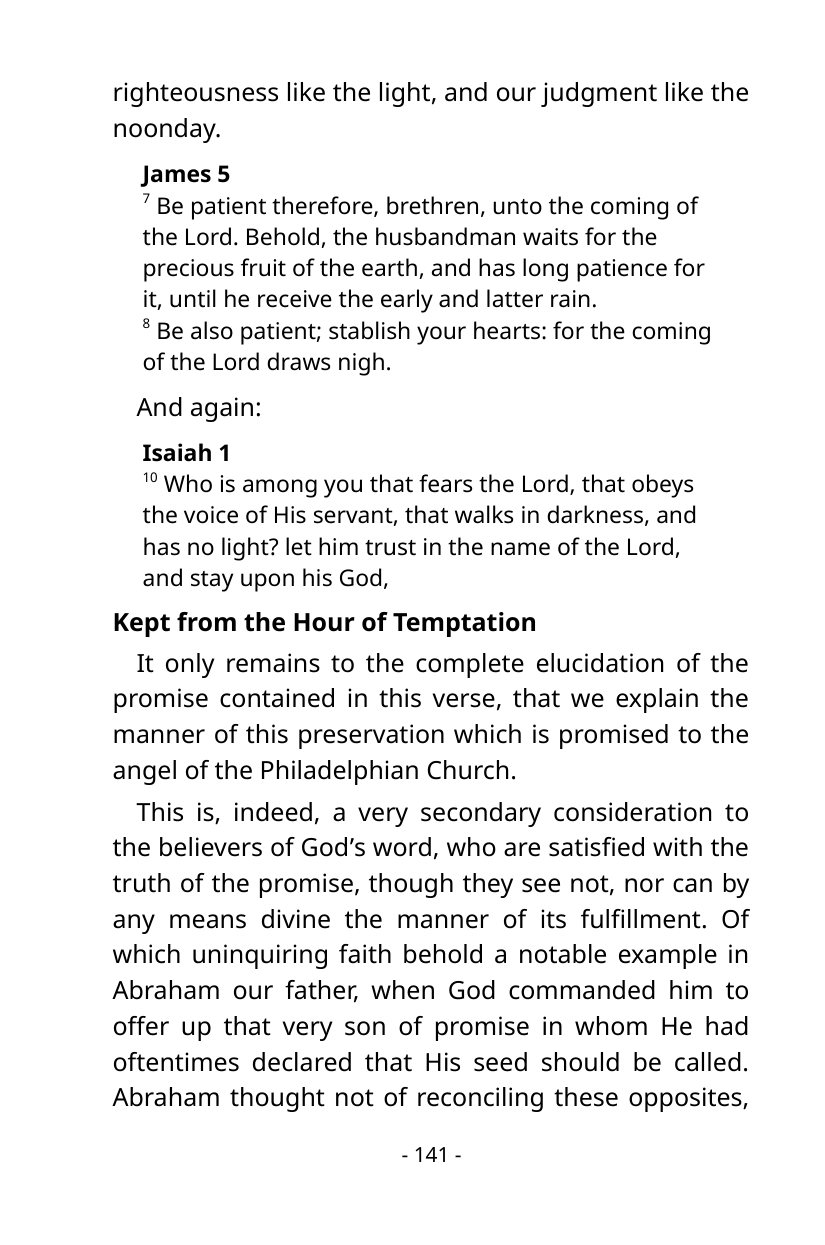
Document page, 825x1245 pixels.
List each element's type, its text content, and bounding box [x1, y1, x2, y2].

text It only remains to the complete elucidation of the promise contained in this verse, that we explain the manner of this preservation which is promised to the angel of the Philadelphian Church. [112, 645, 750, 786]
text righteousness like the light, and our judgment like the noonday. [112, 75, 750, 145]
text And again: [112, 389, 750, 423]
text Isaiah 1 [142, 437, 750, 468]
text 10 Who is among you that fears the Lord, that obeys the voice of His servant, that walks in darkness, and has no light? let him trust in the name of the Lord, and stay upon his God, [142, 468, 720, 593]
subtitle Kept from the Hour of Temptation [112, 605, 750, 639]
text James 5 [142, 158, 750, 190]
text 7 Be patient therefore, brethren, unto the coming of the Lord. Behold, the husbandman waits for the precious fruit of the earth, and has long patience for it, until he receive the early and latter rain. [142, 190, 720, 315]
text This is, indeed, a very secondary consideration to the believers of God’s word, who are satisfied with the truth of the promise, though they see not, nor can by any means divine the manner of its fulfillment. Of which uninquiring faith behold a notable example in Abraham our father, when God commanded him to offer up that very son of promise in whom He had oftentimes declared that His seed should be called. Abraham thought not of reconciling these opposites, [112, 794, 750, 1114]
text 8 Be also patient; stablish your hearts: for the coming of the Lord draws nigh. [142, 315, 720, 377]
